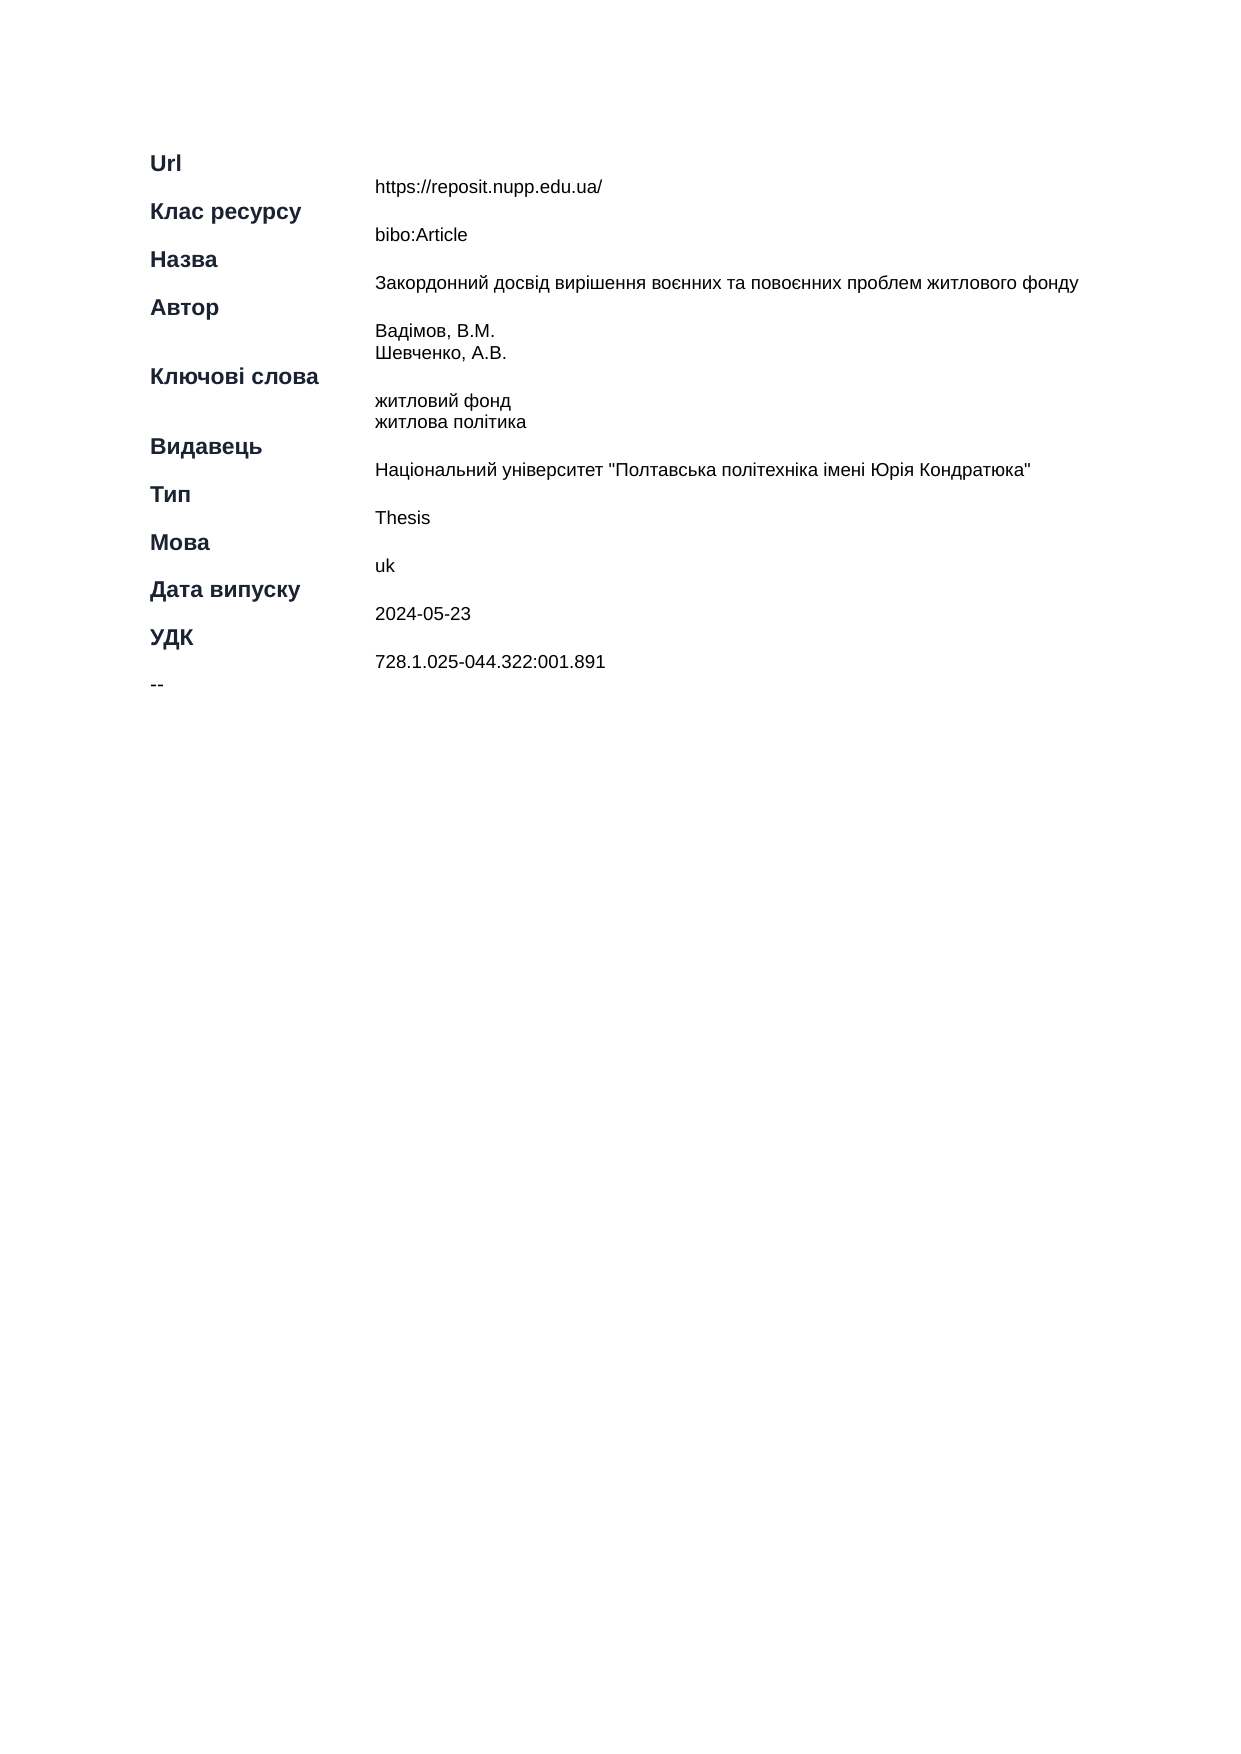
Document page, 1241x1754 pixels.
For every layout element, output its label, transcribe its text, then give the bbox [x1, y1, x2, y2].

text Url [150, 150, 1090, 176]
text Закордонний досвід вирішення воєнних та повоєнних проблем житлового фонду [375, 272, 1090, 294]
text Назва [150, 246, 1090, 272]
text Вадімов, В.М. [375, 320, 1090, 342]
text 2024-05-23 [375, 603, 1090, 624]
text Дата випуску [150, 576, 1090, 603]
text Шевченко, А.В. [375, 342, 1090, 363]
text Клас ресурсу [150, 198, 1090, 224]
text житловий фонд [375, 389, 1090, 411]
text Видавець [150, 433, 1090, 459]
text Мова [150, 528, 1090, 555]
text Національний університет "Полтавська політехніка імені Юрія Кондратюка" [375, 459, 1090, 481]
text uk [375, 555, 1090, 576]
text Автор [150, 294, 1090, 320]
text житлова політика [375, 411, 1090, 433]
text https://reposit.nupp.edu.ua/ [375, 176, 1090, 198]
text Ключові слова [150, 363, 1090, 389]
text 728.1.025-044.322:001.891 [375, 651, 1090, 672]
text -- [150, 672, 1090, 696]
text Тип [150, 481, 1090, 507]
text Thesis [375, 507, 1090, 528]
text УДК [150, 624, 1090, 651]
text bibo:Article [375, 224, 1090, 246]
